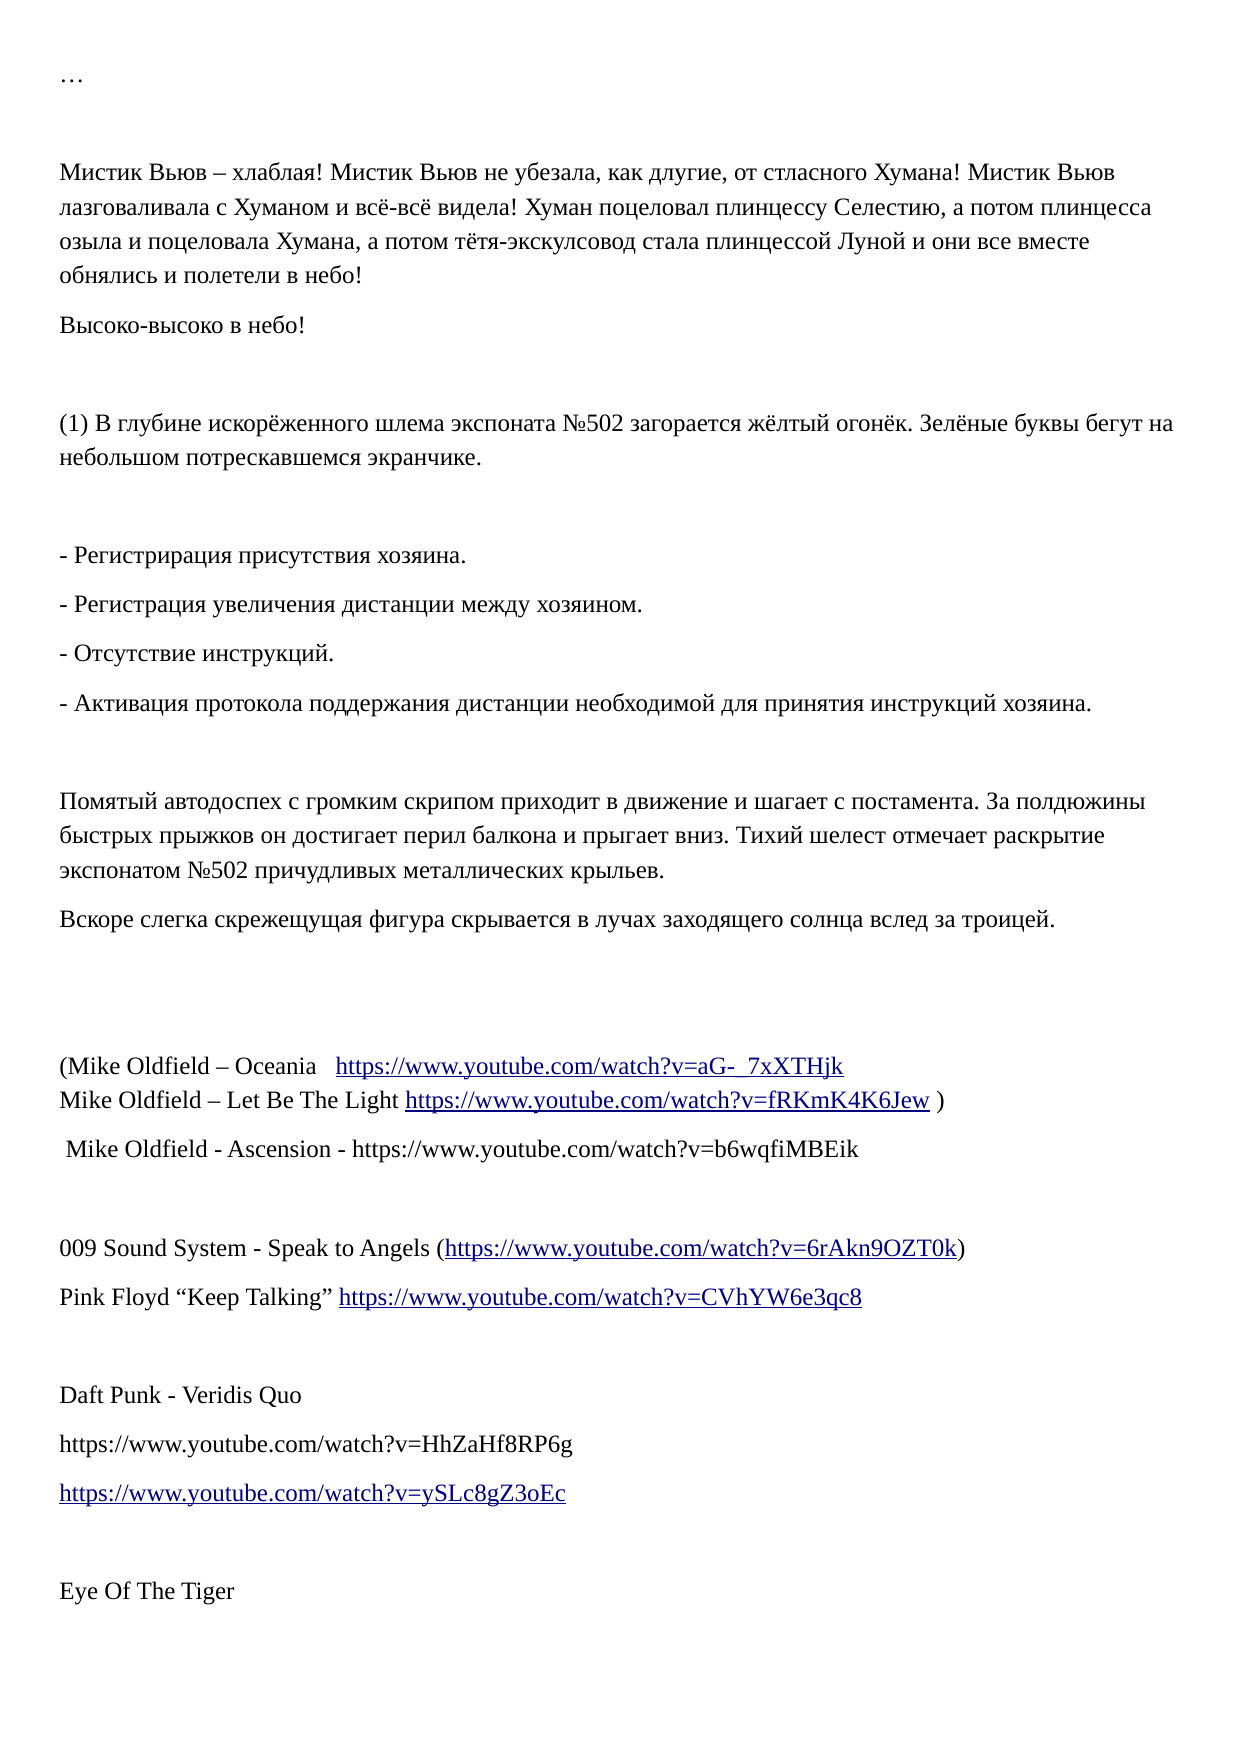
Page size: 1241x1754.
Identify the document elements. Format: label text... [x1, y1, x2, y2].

text Помятый автодоспех с громким скрипом приходит в движение и шагает с постамента. За полдюжины быстрых прыжков он достигает перил балкона и прыгает вниз. Тихий шелест отмечает раскрытие экспонатом №502 причудливых металлических крыльев. [59, 786, 1181, 883]
text Высоко-высоко в небо! [59, 310, 1181, 338]
text 009 Sound System - Speak to Angels (https://www.youtube.com/watch?v=6rAkn9OZT0k) [59, 1233, 1181, 1261]
text - Активация протокола поддержания дистанции необходимой для принятия инструкций хозяина. [59, 688, 1181, 716]
text - Регистрирация присутствия хозяина. [59, 540, 1181, 569]
text Mike Oldfield - Ascension - https://www.youtube.com/watch?v=b6wqfiMBEik [59, 1134, 1181, 1163]
text https://www.youtube.com/watch?v=HhZaHf8RP6g [59, 1429, 1181, 1458]
text - Регистрация увеличения дистанции между хозяином. [59, 589, 1181, 618]
text (Mike Oldfield – Oceania https://www.youtube.com/watch?v=aG-_7xXTHjk Mike Oldfield – Let Be The Light https://www.youtube.com/watch?v=fRKmK4K6Jew ) [59, 1051, 1181, 1114]
text - Отсутствие инструкций. [59, 638, 1181, 667]
text … [59, 59, 1181, 88]
text Мистик Вьюв – хлаблая! Мистик Вьюв не убезала, как длугие, от стласного Хумана! Мистик Вьюв лазговаливала с Хуманом и всё-всё видела! Хуман поцеловал плинцессу Селестию, а потом плинцесса озыла и поцеловала Хумана, а потом тётя-экскулсовод стала плинцессой Луной и они все вместе обнялись и полетели в небо! [59, 157, 1181, 289]
text Pink Floyd “Keep Talking” https://www.youtube.com/watch?v=CVhYW6e3qc8 [59, 1282, 1181, 1310]
text Daft Punk - Veridis Quo [59, 1380, 1181, 1408]
text https://www.youtube.com/watch?v=ySLc8gZ3oEc [59, 1478, 1181, 1507]
text (1) В глубине искорёженного шлема экспоната №502 загорается жёлтый огонёк. Зелёные буквы бегут на небольшом потрескавшемся экранчике. [59, 408, 1181, 471]
text Вскоре слегка скрежещущая фигура скрывается в лучах заходящего солнца вслед за троицей. [59, 904, 1181, 932]
text Eye Of The Tiger [59, 1576, 1181, 1605]
